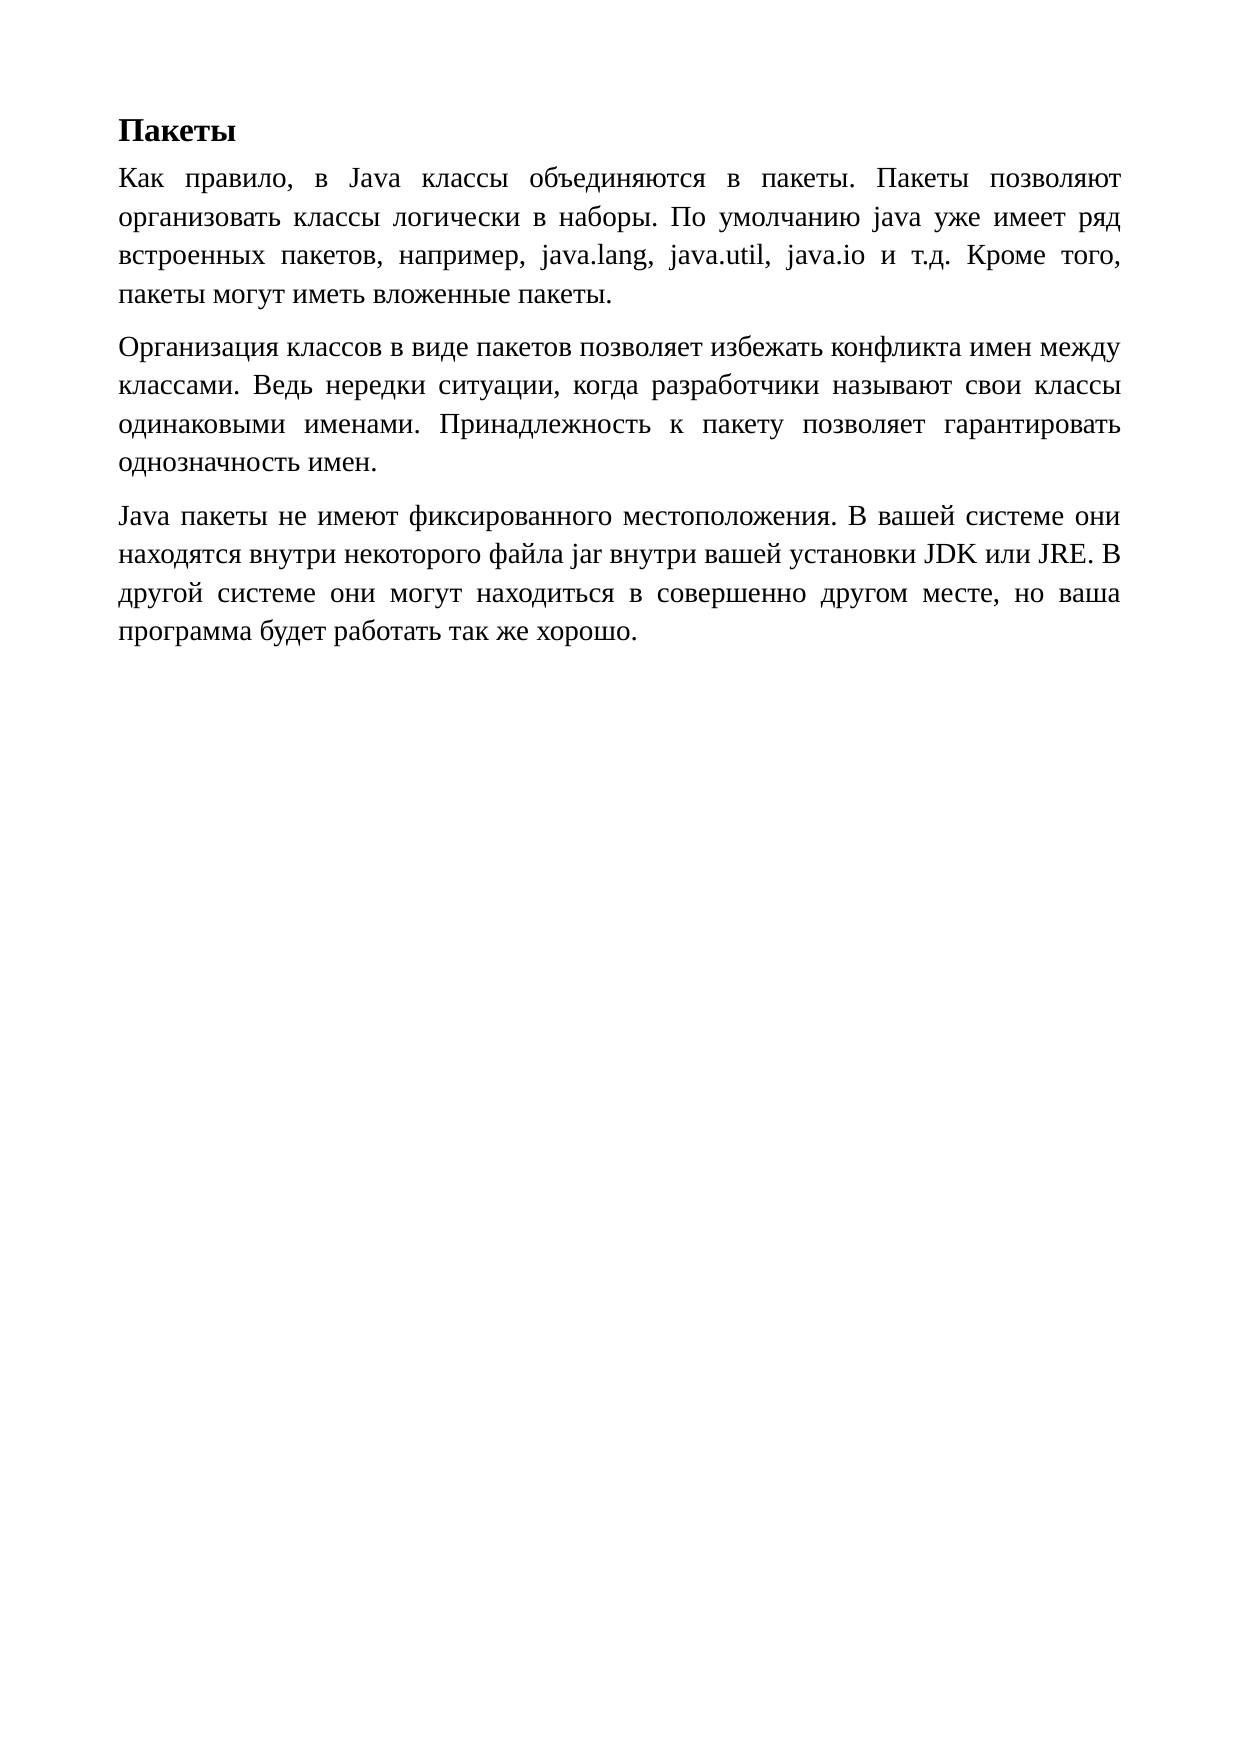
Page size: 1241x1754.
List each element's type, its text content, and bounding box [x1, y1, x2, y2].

text Как правило, в Java классы объединяются в пакеты. Пакеты позволяют организовать классы логически в наборы. По умолчанию java уже имеет ряд встроенных пакетов, например, java.lang, java.util, java.io и т.д. Кроме того, пакеты могут иметь вложенные пакеты. [118, 160, 1122, 309]
text Java пакеты не имеют фиксированного местоположения. В вашей системе они находятся внутри некоторого файла jar внутри вашей установки JDK или JRE. В другой системе они могут находиться в совершенно другом месте, но ваша программа будет работать так же хорошо. [118, 498, 1122, 647]
text Организация классов в виде пакетов позволяет избежать конфликта имен между классами. Ведь нередки ситуации, когда разработчики называют свои классы одинаковыми именами. Принадлежность к пакету позволяет гарантировать однозначность имен. [118, 329, 1122, 478]
subtitle Пакеты [118, 118, 1122, 148]
